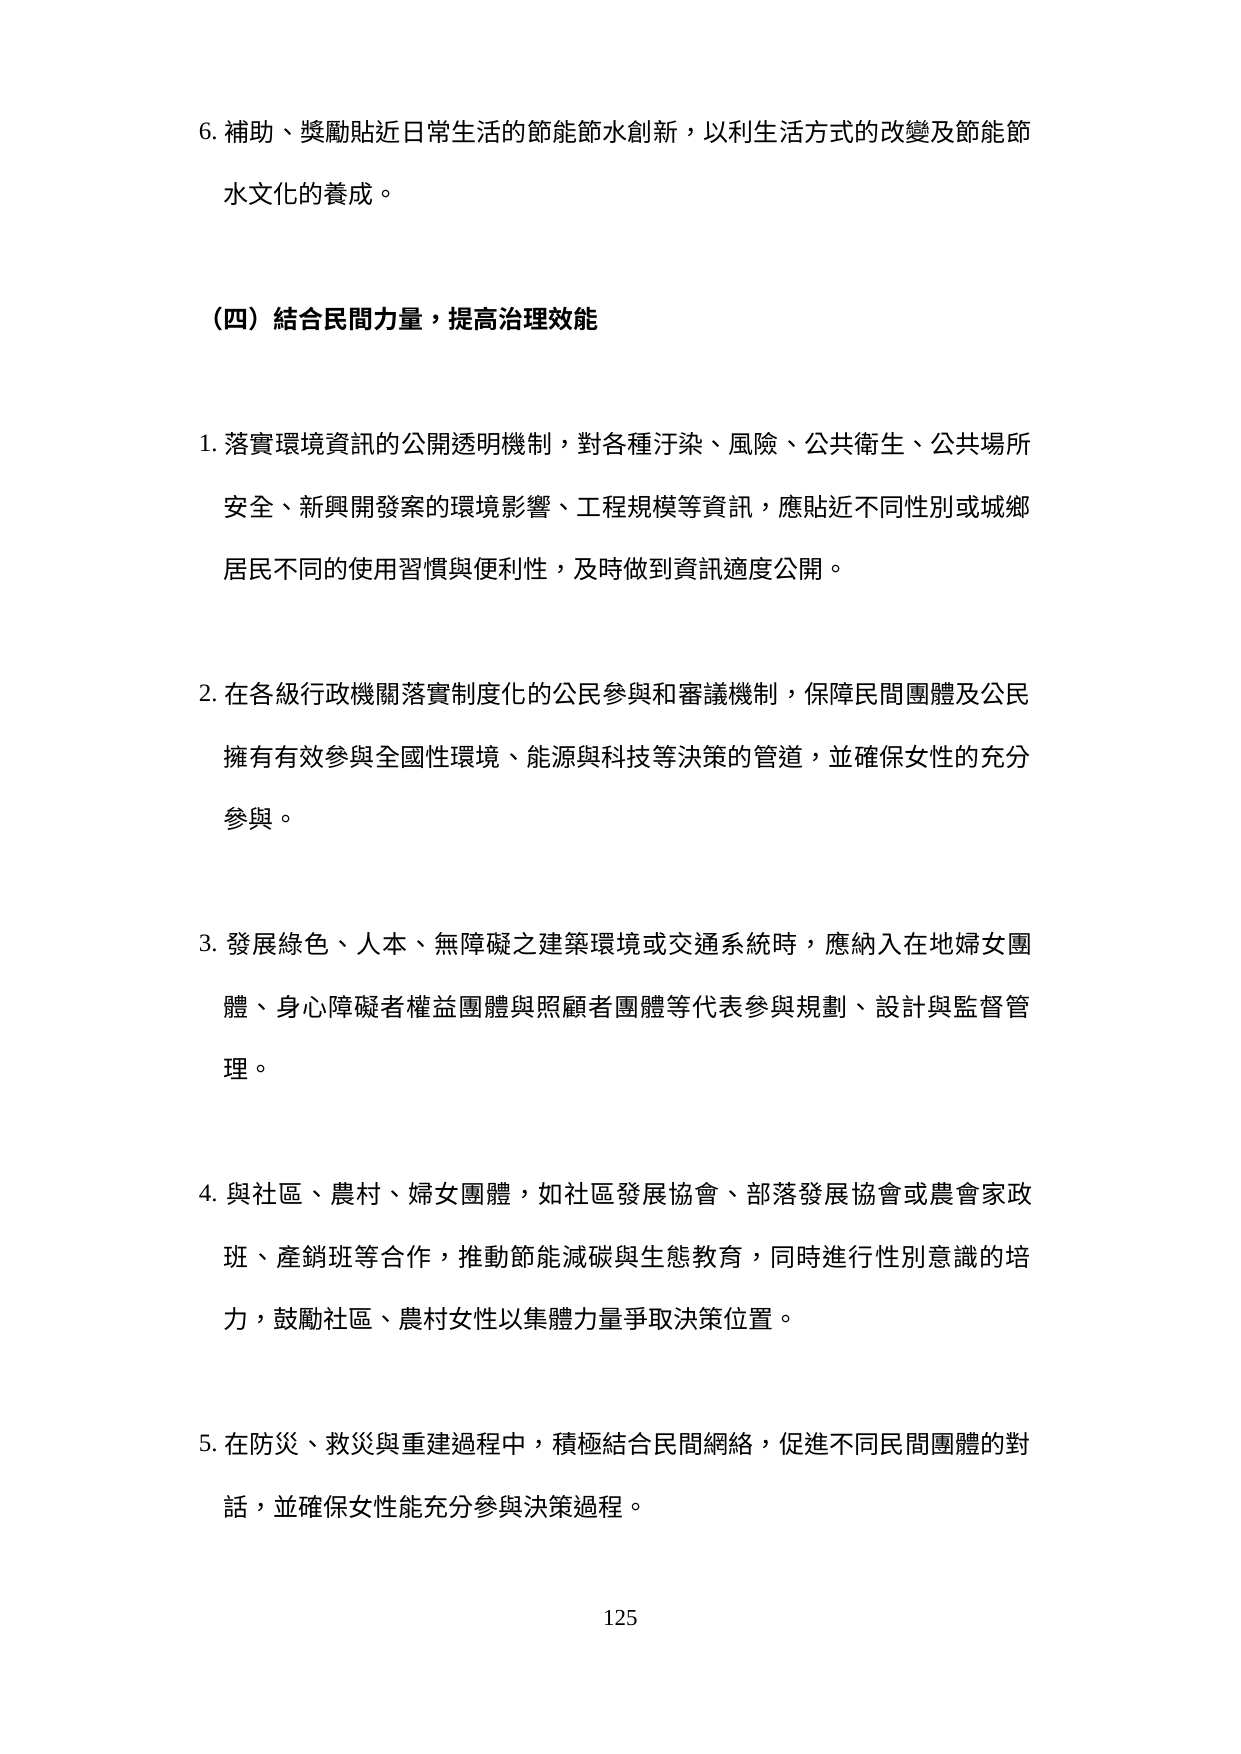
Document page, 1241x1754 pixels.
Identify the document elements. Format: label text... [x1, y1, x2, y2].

table_cell 5. 在防災、救災與重建過程中，積極結合民間網絡，促進不同民間團體的對話，並確保女性能充分參與決策過程。 [188, 1401, 1044, 1526]
table_cell （四）結合民間力量，提高治理效能 [188, 276, 1044, 401]
table_cell 4. 與社區、農村、婦女團體，如社區發展協會、部落發展協會或農會家政班、產銷班等合作，推動節能減碳與生態教育，同時進行性別意識的培力，鼓勵社區、農村女性以集體力量爭取決策位置。 [188, 1151, 1044, 1401]
table_cell 3. 發展綠色、人本、無障礙之建築環境或交通系統時，應納入在地婦女團體、身心障礙者權益團體與照顧者團體等代表參與規劃、設計與監督管理。 [188, 901, 1044, 1151]
table_cell 1. 落實環境資訊的公開透明機制，對各種汙染、風險、公共衛生、公共場所安全、新興開發案的環境影響、工程規模等資訊，應貼近不同性別或城鄉居民不同的使用習慣與便利性，及時做到資訊適度公開。 [188, 401, 1044, 651]
table_cell 6. 補助、獎勵貼近日常生活的節能節水創新，以利生活方式的改變及節能節水文化的養成。 [188, 89, 1044, 276]
table_cell 2. 在各級行政機關落實制度化的公民參與和審議機制，保障民間團體及公民擁有有效參與全國性環境、能源與科技等決策的管道，並確保女性的充分參與。 [188, 651, 1044, 901]
